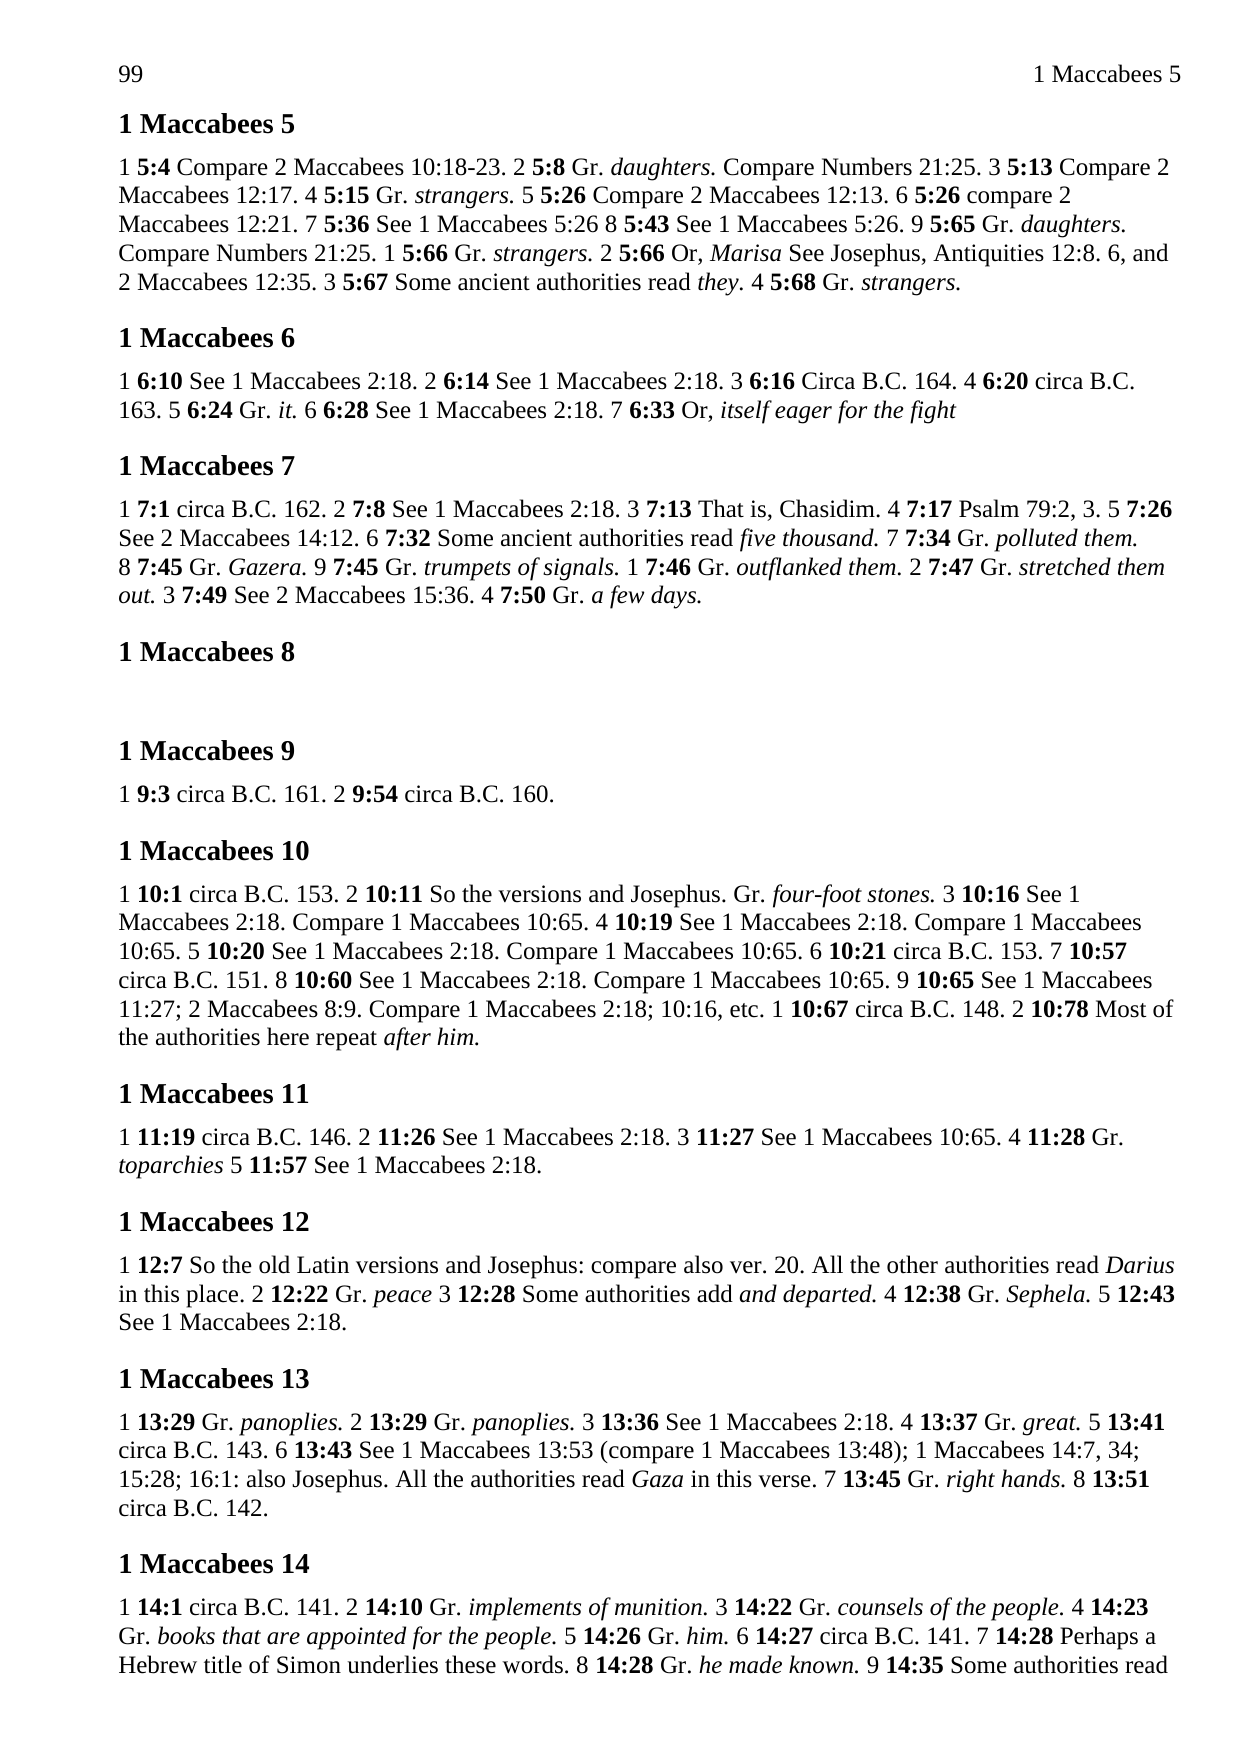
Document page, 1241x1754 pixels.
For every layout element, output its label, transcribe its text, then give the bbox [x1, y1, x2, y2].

subtitle 1 Maccabees 12 [118, 1204, 1181, 1237]
subtitle 1 Maccabees 11 [118, 1076, 1181, 1109]
text 1 12:7 So the old Latin versions and Josephus: compare also ver. 20. All the other authorities read Darius in this place. 2 12:22 Gr. peace 3 12:28 Some authorities add and departed. 4 12:38 Gr. Sephela. 5 12:43 See 1 Maccabees 2:18. [118, 1250, 1181, 1336]
text 1 6:10 See 1 Maccabees 2:18. 2 6:14 See 1 Maccabees 2:18. 3 6:16 Circa B.C. 164. 4 6:20 circa B.C. 163. 5 6:24 Gr. it. 6 6:28 See 1 Maccabees 2:18. 7 6:33 Or, itself eager for the fight [118, 366, 1181, 424]
subtitle 1 Maccabees 8 [118, 634, 1181, 667]
subtitle 1 Maccabees 14 [118, 1547, 1181, 1580]
text 1 5:4 Compare 2 Maccabees 10:18-23. 2 5:8 Gr. daughters. Compare Numbers 21:25. 3 5:13 Compare 2 Maccabees 12:17. 4 5:15 Gr. strangers. 5 5:26 Compare 2 Maccabees 12:13. 6 5:26 compare 2 Maccabees 12:21. 7 5:36 See 1 Maccabees 5:26 8 5:43 See 1 Maccabees 5:26. 9 5:65 Gr. daughters. Compare Numbers 21:25. 1 5:66 Gr. strangers. 2 5:66 Or, Marisa See Josephus, Antiquities 12:8. 6, and 2 Maccabees 12:35. 3 5:67 Some ancient authorities read they. 4 5:68 Gr. strangers. [118, 152, 1181, 296]
subtitle 1 Maccabees 13 [118, 1361, 1181, 1394]
text 1 13:29 Gr. panoplies. 2 13:29 Gr. panoplies. 3 13:36 See 1 Maccabees 2:18. 4 13:37 Gr. great. 5 13:41 circa B.C. 143. 6 13:43 See 1 Maccabees 13:53 (compare 1 Maccabees 13:48); 1 Maccabees 14:7, 34; 15:28; 16:1: also Josephus. All the authorities read Gaza in this verse. 7 13:45 Gr. right hands. 8 13:51 circa B.C. 142. [118, 1407, 1181, 1522]
text 1 7:1 circa B.C. 162. 2 7:8 See 1 Maccabees 2:18. 3 7:13 That is, Chasidim. 4 7:17 Psalm 79:2, 3. 5 7:26 See 2 Maccabees 14:12. 6 7:32 Some ancient authorities read five thousand. 7 7:34 Gr. polluted them. 8 7:45 Gr. Gazera. 9 7:45 Gr. trumpets of signals. 1 7:46 Gr. outflanked them. 2 7:47 Gr. stretched them out. 3 7:49 See 2 Maccabees 15:36. 4 7:50 Gr. a few days. [118, 494, 1181, 609]
text 1 9:3 circa B.C. 161. 2 9:54 circa B.C. 160. [118, 779, 1181, 808]
text 1 11:19 circa B.C. 146. 2 11:26 See 1 Maccabees 2:18. 3 11:27 See 1 Maccabees 10:65. 4 11:28 Gr. toparchies 5 11:57 See 1 Maccabees 2:18. [118, 1122, 1181, 1179]
text 1 14:1 circa B.C. 141. 2 14:10 Gr. implements of munition. 3 14:22 Gr. counsels of the people. 4 14:23 Gr. books that are appointed for the people. 5 14:26 Gr. him. 6 14:27 circa B.C. 141. 7 14:28 Perhaps a Hebrew title of Simon underlies these words. 8 14:28 Gr. he made known. 9 14:35 Some authorities read [118, 1592, 1181, 1679]
subtitle 1 Maccabees 9 [118, 734, 1181, 767]
subtitle 1 Maccabees 7 [118, 449, 1181, 482]
text 1 10:1 circa B.C. 153. 2 10:11 So the versions and Josephus. Gr. four-foot stones. 3 10:16 See 1 Maccabees 2:18. Compare 1 Maccabees 10:65. 4 10:19 See 1 Maccabees 2:18. Compare 1 Maccabees 10:65. 5 10:20 See 1 Maccabees 2:18. Compare 1 Maccabees 10:65. 6 10:21 circa B.C. 153. 7 10:57 circa B.C. 151. 8 10:60 See 1 Maccabees 2:18. Compare 1 Maccabees 10:65. 9 10:65 See 1 Maccabees 11:27; 2 Maccabees 8:9. Compare 1 Maccabees 2:18; 10:16, etc. 1 10:67 circa B.C. 148. 2 10:78 Most of the authorities here repeat after him. [118, 879, 1181, 1051]
subtitle 1 Maccabees 6 [118, 321, 1181, 354]
subtitle 1 Maccabees 5 [118, 106, 1181, 139]
subtitle 1 Maccabees 10 [118, 833, 1181, 866]
